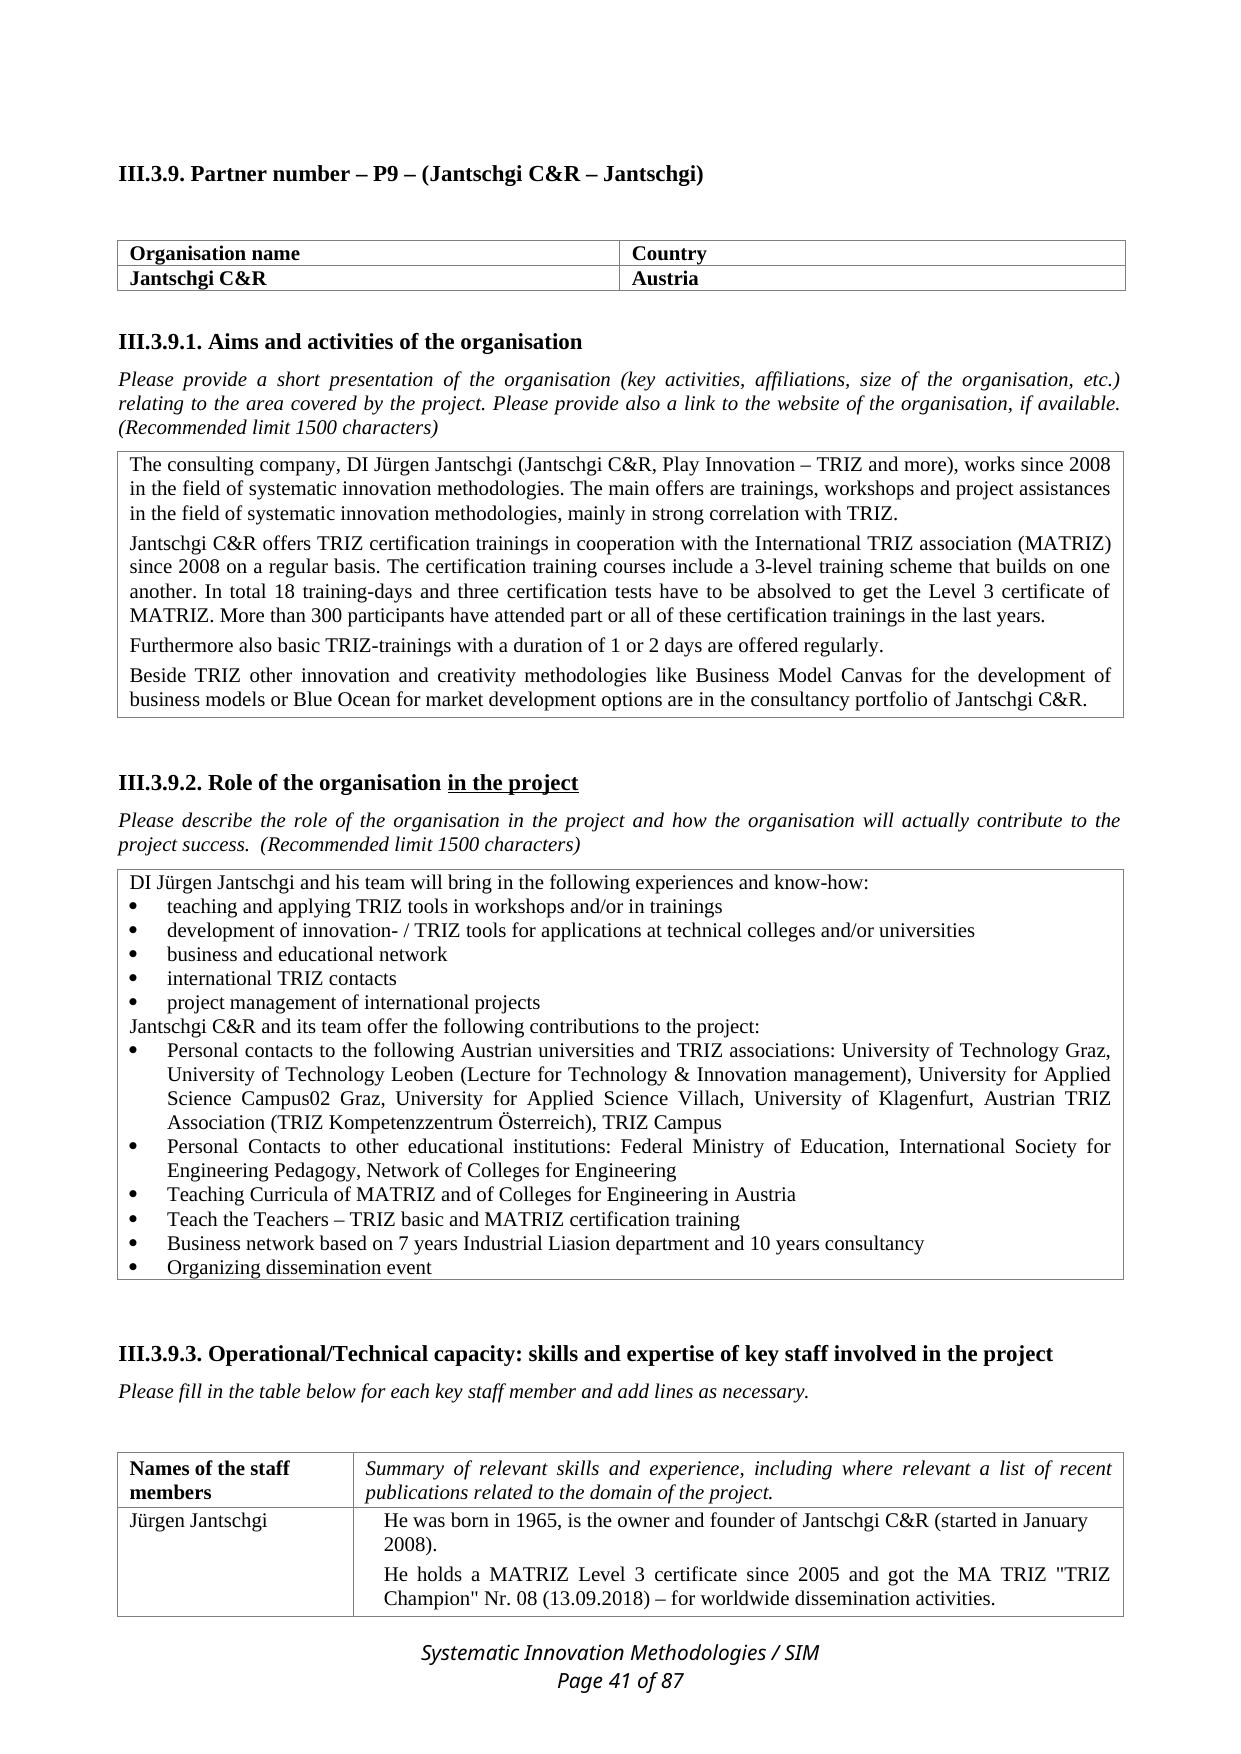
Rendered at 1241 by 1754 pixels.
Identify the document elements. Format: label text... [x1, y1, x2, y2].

table_header Organisation name [118, 241, 619, 265]
table_cell Jürgen Jantschgi [118, 1508, 353, 1616]
table_cell Austria [620, 266, 1125, 290]
table_header Summary of relevant skills and experience, including where relevant a list of recent publications related to the domain of the project. [354, 1453, 1123, 1507]
table_header Names of the staff members [118, 1453, 353, 1507]
table_header The consulting company, DI Jürgen Jantschgi (Jantschgi C&R, Play Innovation – TRIZ and more), works since 2008 in the field of systematic innovation methodologies. The main offers are trainings, workshops and project assistances in the field of systematic innovation methodologies, mainly in strong correlation with TRIZ. Jantschgi C&R offers TRIZ certification trainings in cooperation with the International TRIZ association (MATRIZ) since 2008 on a regular basis. The certification training courses include a 3-level training scheme that builds on one another. In total 18 training-days and three certification tests have to be absolved to get the Level 3 certificate of MATRIZ. More than 300 participants have attended part or all of these certification trainings in the last years. Furthermore also basic TRIZ-trainings with a duration of 1 or 2 days are offered regularly. Beside TRIZ other innovation and creativity methodologies like Business Model Canvas for the development of business models or Blue Ocean for market development options are in the consultancy portfolio of Jantschgi C&R. [118, 452, 1123, 717]
text III.3.9.3. Operational/Technical capacity: skills and expertise of key staff involved in the project [118, 1340, 1122, 1367]
text III.3.9.1. Aims and activities of the organisation [118, 328, 1122, 354]
subtitle III.3.9. Partner number – P9 – (Jantschgi C&R – Jantschgi) [118, 160, 1122, 187]
table_header DI Jürgen Jantschgi and his team will bring in the following experiences and know-how: teaching and applying TRIZ tools in workshops and/or in trainings development of innovation- / TRIZ tools for applications at technical colleges and/or universities business and educational network international TRIZ contacts project management of international projects Jantschgi C&R and its team offer the following contributions to the project: Personal contacts to the following Austrian universities and TRIZ associations: University of Technology Graz, University of Technology Leoben (Lecture for Technology & Innovation management), University for Applied Science Campus02 Graz, University for Applied Science Villach, University of Klagenfurt, Austrian TRIZ Association (TRIZ Kompetenzzentrum Österreich), TRIZ Campus Personal Contacts to other educational institutions: Federal Ministry of Education, International Society for Engineering Pedagogy, Network of Colleges for Engineering Teaching Curricula of MATRIZ and of Colleges for Engineering in Austria Teach the Teachers – TRIZ basic and MATRIZ certification training Business network based on 7 years Industrial Liasion department and 10 years consultancy Organizing dissemination event [118, 870, 1123, 1279]
text Please provide a short presentation of the organisation (key activities, affiliations, size of the organisation, etc.) relating to the area covered by the project. Please provide also a link to the website of the organisation, if available. (Recommended limit 1500 characters) [118, 367, 1122, 439]
text III.3.9.2. Role of the organisation in the project [118, 769, 1122, 795]
table_header Country [620, 241, 1125, 265]
table_cell He was born in 1965, is the owner and founder of Jantschgi C&R (started in January 2008). He holds a MATRIZ Level 3 certificate since 2005 and got the MA TRIZ "TRIZ Champion" Nr. 08 (13.09.2018) – for worldwide dissemination activities. [354, 1508, 1123, 1616]
text Please describe the role of the organisation in the project and how the organisation will actually contribute to the project success. (Recommended limit 1500 characters) [118, 808, 1122, 856]
table_cell Jantschgi C&R [118, 266, 619, 290]
text Please fill in the table below for each key staff member and add lines as necessary. [118, 1379, 1122, 1403]
